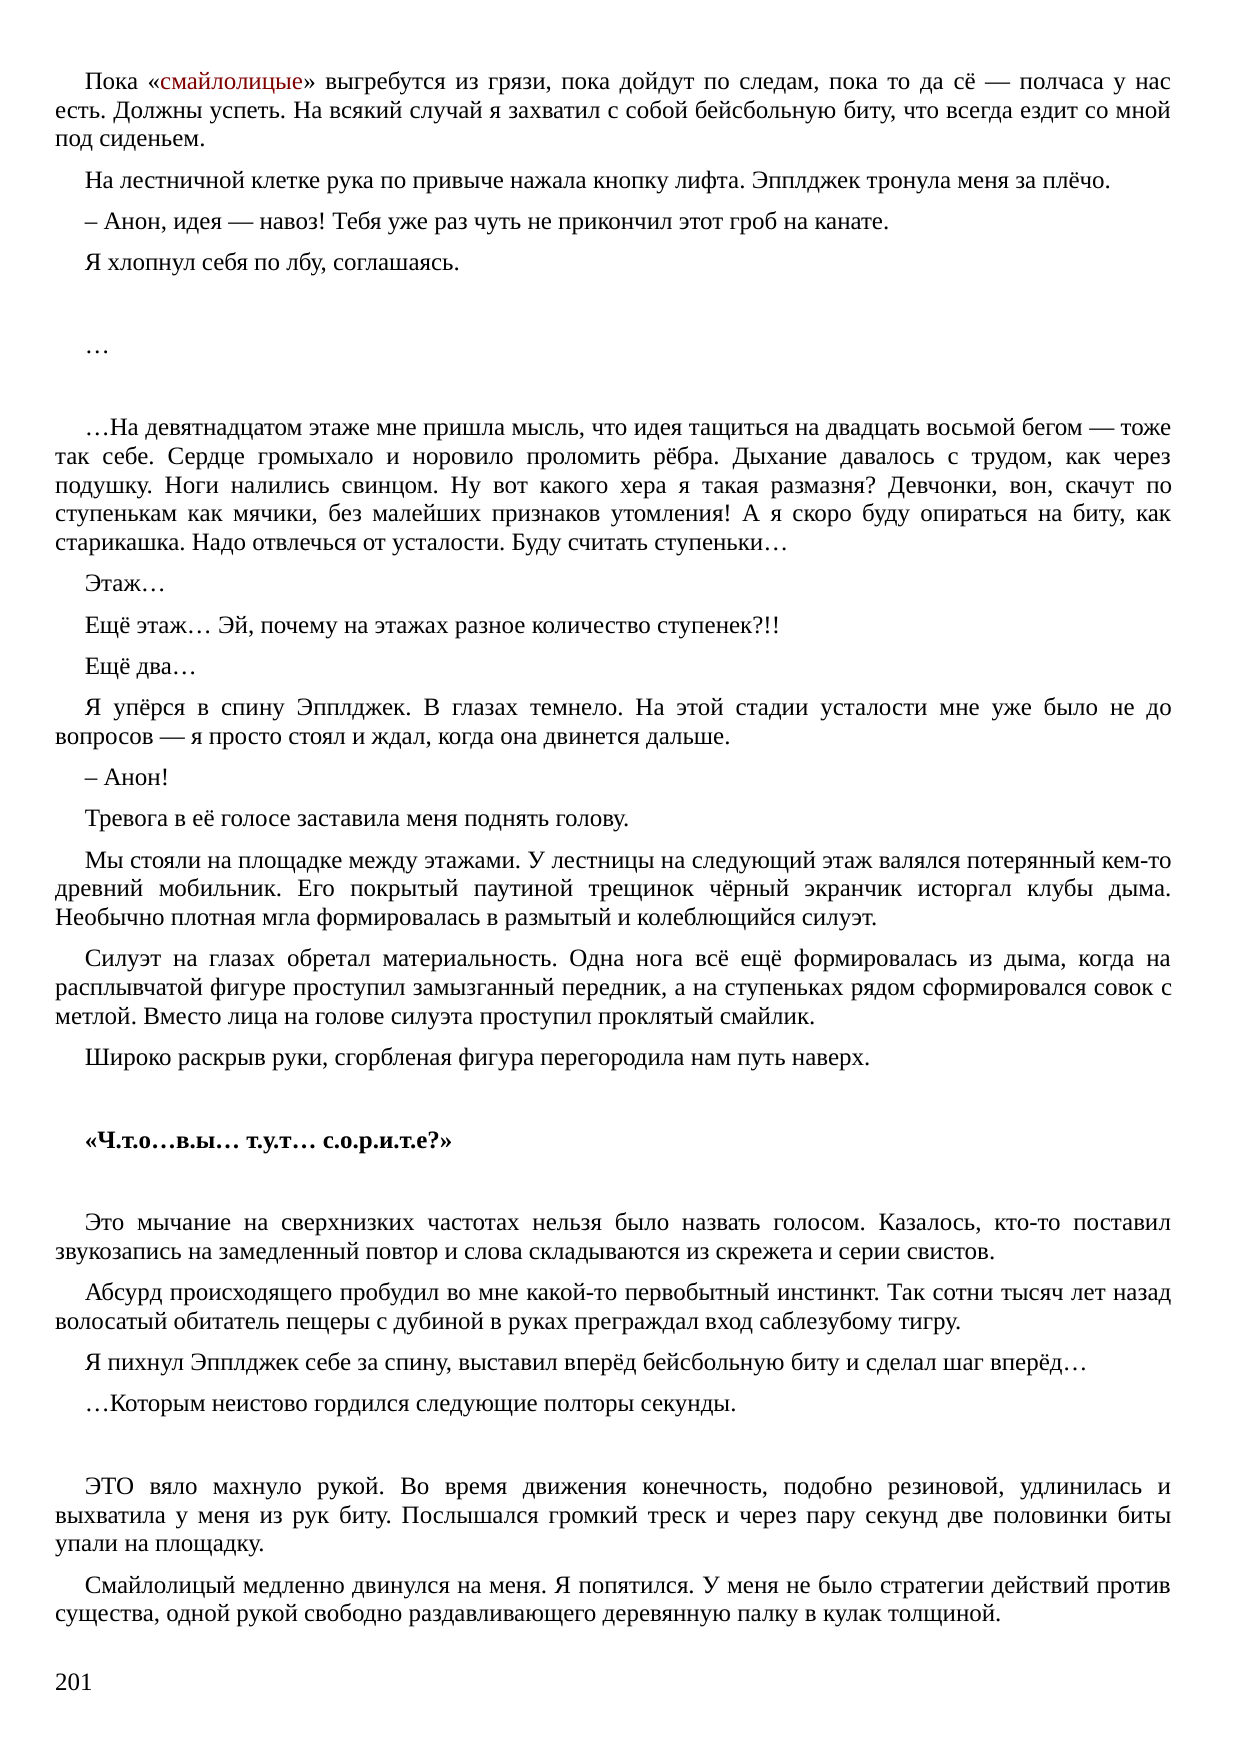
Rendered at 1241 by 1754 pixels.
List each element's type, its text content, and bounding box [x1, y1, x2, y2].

text ЭТО вяло махнуло рукой. Во время движения конечность, подобно резиновой, удлинилась и выхватила у меня из рук биту. Послышался громкий треск и через пару секунд две половинки биты упали на площадку. [55, 1471, 1173, 1557]
text Абсурд происходящего пробудил во мне какой-то первобытный инстинкт. Так сотни тысяч лет назад волосатый обитатель пещеры с дубиной в руках преграждал вход саблезубому тигру. [55, 1277, 1173, 1335]
text …На девятнадцатом этаже мне пришла мысль, что идея тащиться на двадцать восьмой бегом — тоже так себе. Сердце громыхало и норовило проломить рёбра. Дыхание давалось с трудом, как через подушку. Ноги налились свинцом. Ну вот какого хера я такая размазня? Девчонки, вон, скачут по ступенькам как мячики, без малейших признаков утомления! А я скоро буду опираться на биту, как старикашка. Надо отвлечься от усталости. Буду считать ступеньки… [55, 412, 1173, 556]
text – Анон, идея — навоз! Тебя уже раз чуть не прикончил этот гроб на канате. [55, 206, 1173, 235]
text Широко раскрыв руки, сгорбленая фигура перегородила нам путь наверх. [55, 1042, 1173, 1071]
text Смайлолицый медленно двинулся на меня. Я попятился. У меня не было стратегии действий против существа, одной рукой свободно раздавливающего деревянную палку в кулак толщиной. [55, 1570, 1173, 1627]
text Мы стояли на площадке между этажами. У лестницы на следующий этаж валялся потерянный кем-то древний мобильник. Его покрытый паутиной трещинок чёрный экранчик исторгал клубы дыма. Необычно плотная мгла формировалась в размытый и колеблющийся силуэт. [55, 845, 1173, 931]
text Я пихнул Эпплджек себе за спину, выставил вперёд бейсбольную биту и сделал шаг вперёд… [55, 1347, 1173, 1376]
text …Которым неистово гордился следующие полторы секунды. [55, 1388, 1173, 1417]
text Этаж… [55, 568, 1173, 597]
text – Анон! [55, 762, 1173, 791]
text Я хлопнул себя по лбу, соглашаясь. [55, 247, 1173, 276]
text Это мычание на сверхнизких частотах нельзя было назвать голосом. Казалось, кто-то поставил звукозапись на замедленный повтор и слова складываются из скрежета и серии свистов. [55, 1207, 1173, 1265]
text «Ч.т.о…в.ы… т.у.т… с.о.р.и.т.е?» [55, 1125, 1173, 1153]
text Ещё два… [55, 651, 1173, 680]
text … [55, 330, 1173, 358]
text Я упёрся в спину Эпплджек. В глазах темнело. На этой стадии усталости мне уже было не до вопросов — я просто стоял и ждал, когда она двинется дальше. [55, 692, 1173, 750]
text Пока «смайлолицые» выгребутся из грязи, пока дойдут по следам, пока то да сё — полчаса у нас есть. Должны успеть. На всякий случай я захватил с собой бейсбольную биту, что всегда ездит со мной под сиденьем. [55, 66, 1173, 152]
text Тревога в её голосе заставила меня поднять голову. [55, 803, 1173, 832]
text Силуэт на глазах обретал материальность. Одна нога всё ещё формировалась из дыма, когда на расплывчатой фигуре проступил замызганный передник, а на ступеньках рядом сформировался совок с метлой. Вместо лица на голове силуэта проступил проклятый смайлик. [55, 943, 1173, 1030]
text Ещё этаж… Эй, почему на этажах разное количество ступенек?!! [55, 610, 1173, 638]
text На лестничной клетке рука по привыче нажала кнопку лифта. Эпплджек тронула меня за плёчо. [55, 165, 1173, 193]
